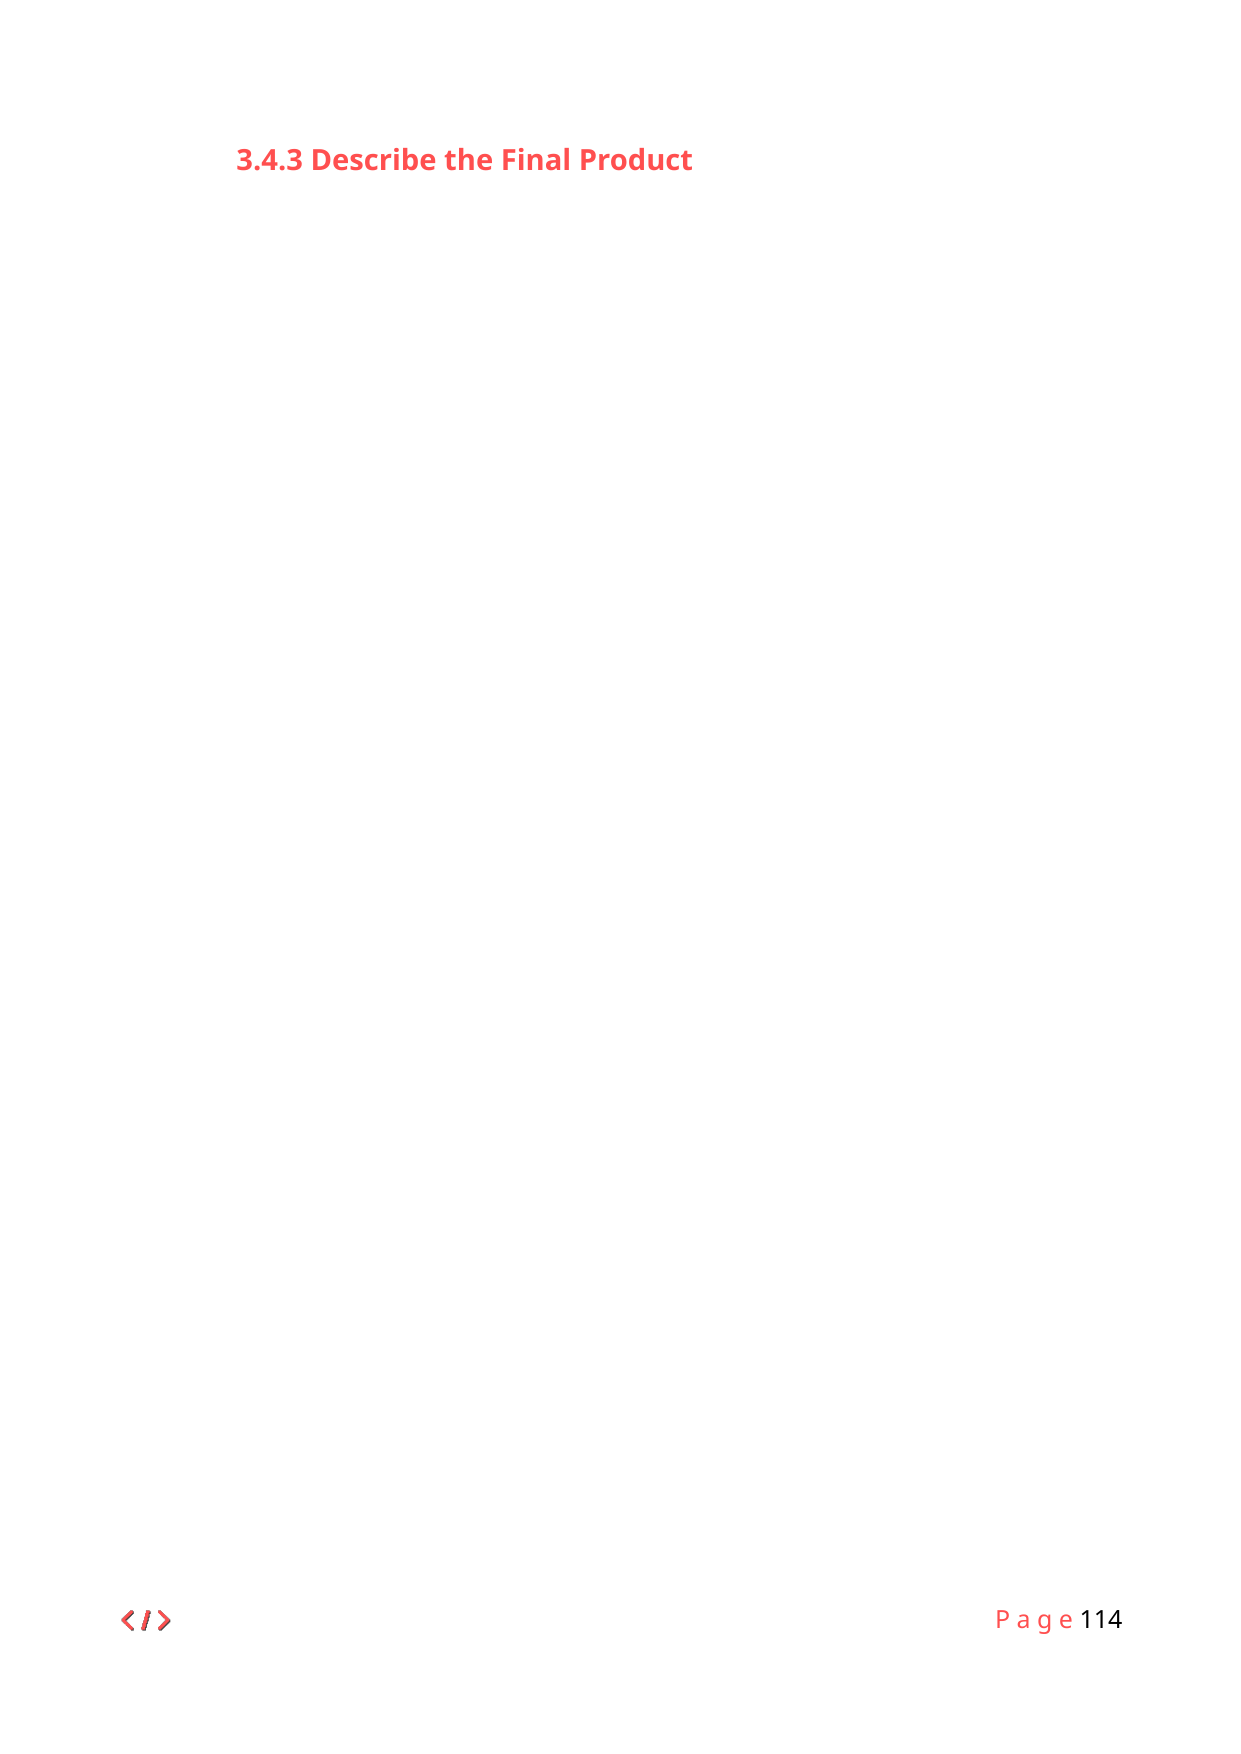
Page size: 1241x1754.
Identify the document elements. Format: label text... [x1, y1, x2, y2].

subtitle 3.4.3 Describe the Final Product [118, 139, 1122, 179]
picture [116, 1591, 175, 1649]
